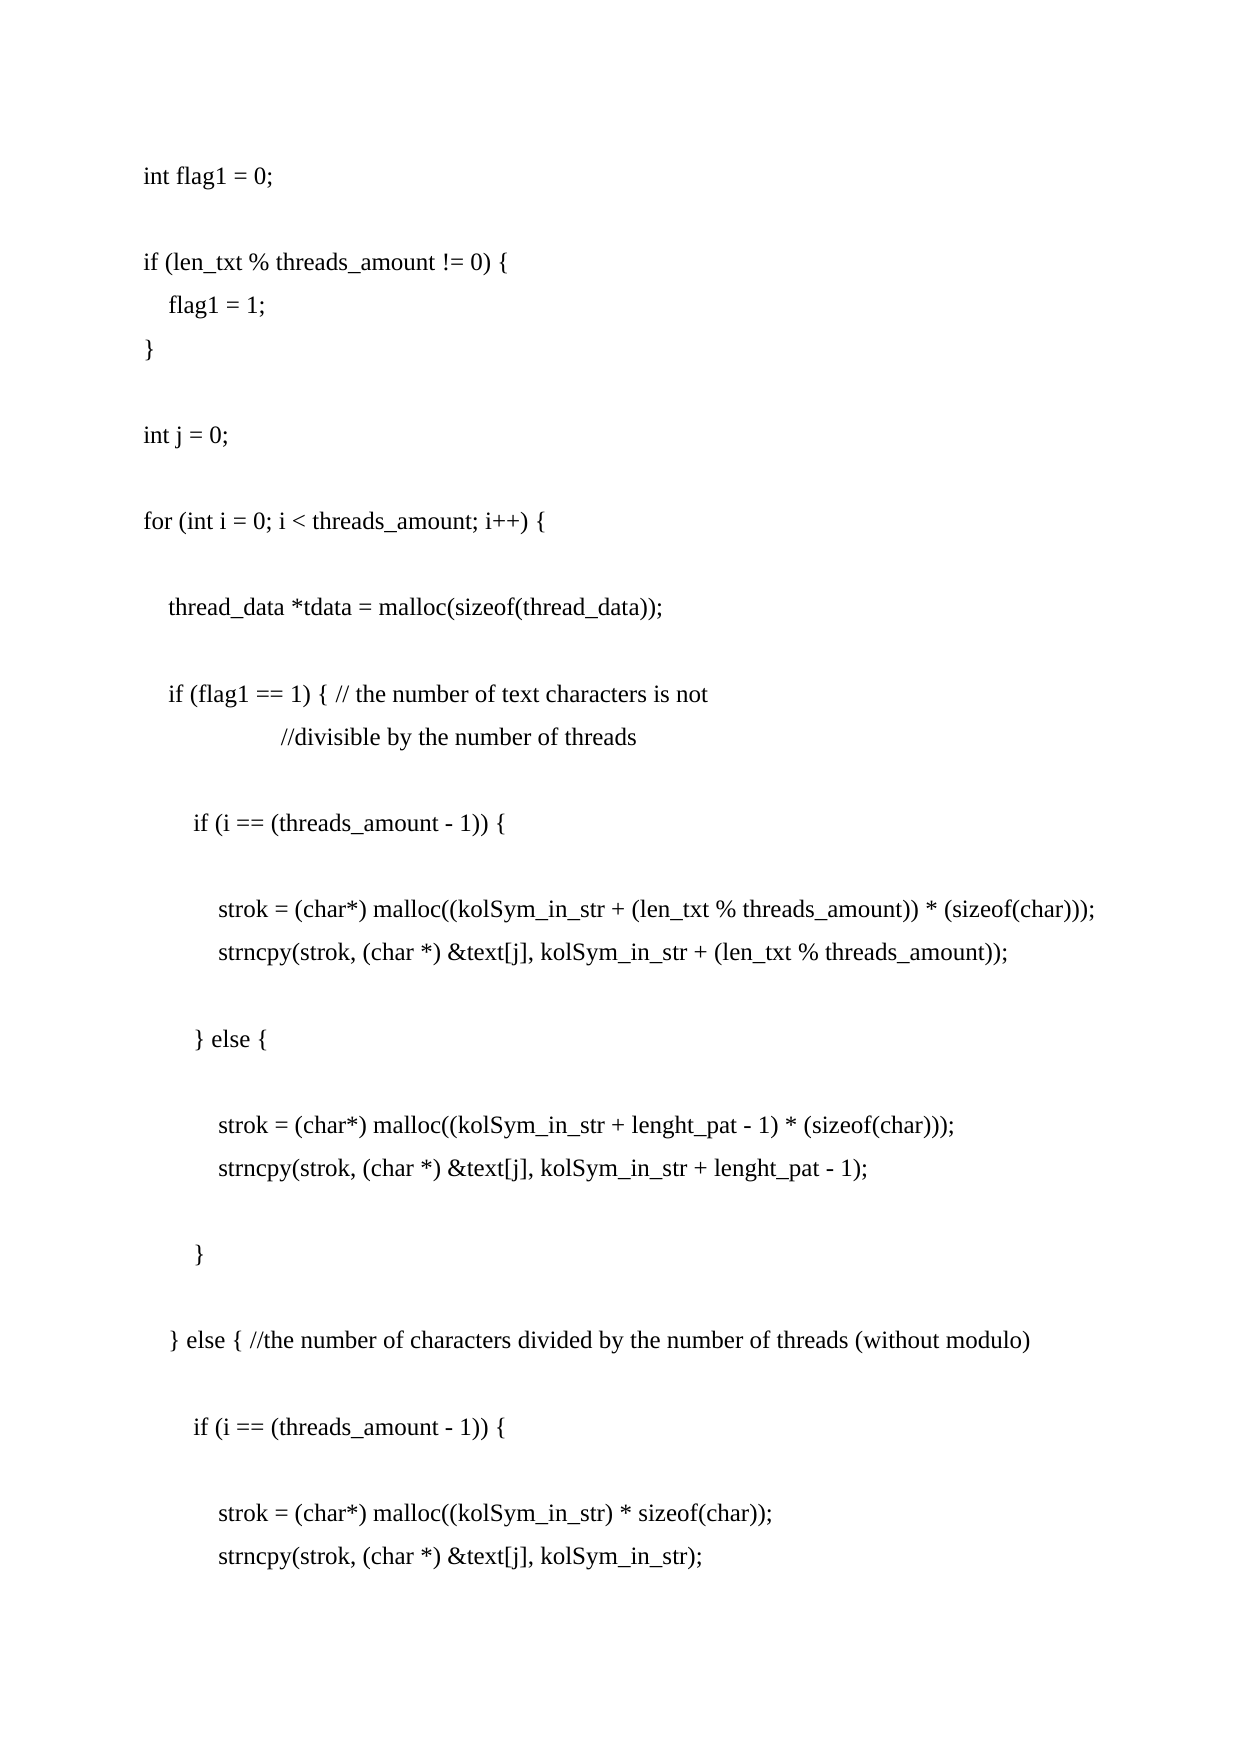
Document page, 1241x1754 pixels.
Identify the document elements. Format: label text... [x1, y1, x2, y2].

text } [118, 1239, 1122, 1268]
text if (i == (threads_amount - 1)) { [118, 1412, 1122, 1441]
text } else { [118, 1024, 1122, 1052]
text if (len_txt % threads_amount != 0) { [118, 247, 1122, 276]
text strncpy(strok, (char *) &text[j], kolSym_in_str); [118, 1541, 1122, 1570]
text strok = (char*) malloc((kolSym_in_str + lenght_pat - 1) * (sizeof(char))); [118, 1110, 1122, 1139]
text strncpy(strok, (char *) &text[j], kolSym_in_str + lenght_pat - 1); [118, 1153, 1122, 1182]
text } [118, 334, 1122, 362]
text for (int i = 0; i < threads_amount; i++) { [118, 506, 1122, 535]
text int j = 0; [118, 420, 1122, 449]
text strok = (char*) malloc((kolSym_in_str) * sizeof(char)); [118, 1498, 1122, 1527]
text if (i == (threads_amount - 1)) { [118, 808, 1122, 837]
text } else { //the number of characters divided by the number of threads (without modulo) [118, 1326, 1122, 1354]
text thread_data *tdata = malloc(sizeof(thread_data)); [118, 592, 1122, 621]
text int flag1 = 0; [118, 161, 1122, 190]
text //divisible by the number of threads [118, 722, 1122, 751]
text strok = (char*) malloc((kolSym_in_str + (len_txt % threads_amount)) * (sizeof(char))); [118, 894, 1122, 923]
text flag1 = 1; [118, 291, 1122, 319]
text if (flag1 == 1) { // the number of text characters is not [118, 679, 1122, 707]
text strncpy(strok, (char *) &text[j], kolSym_in_str + (len_txt % threads_amount)); [118, 937, 1122, 966]
